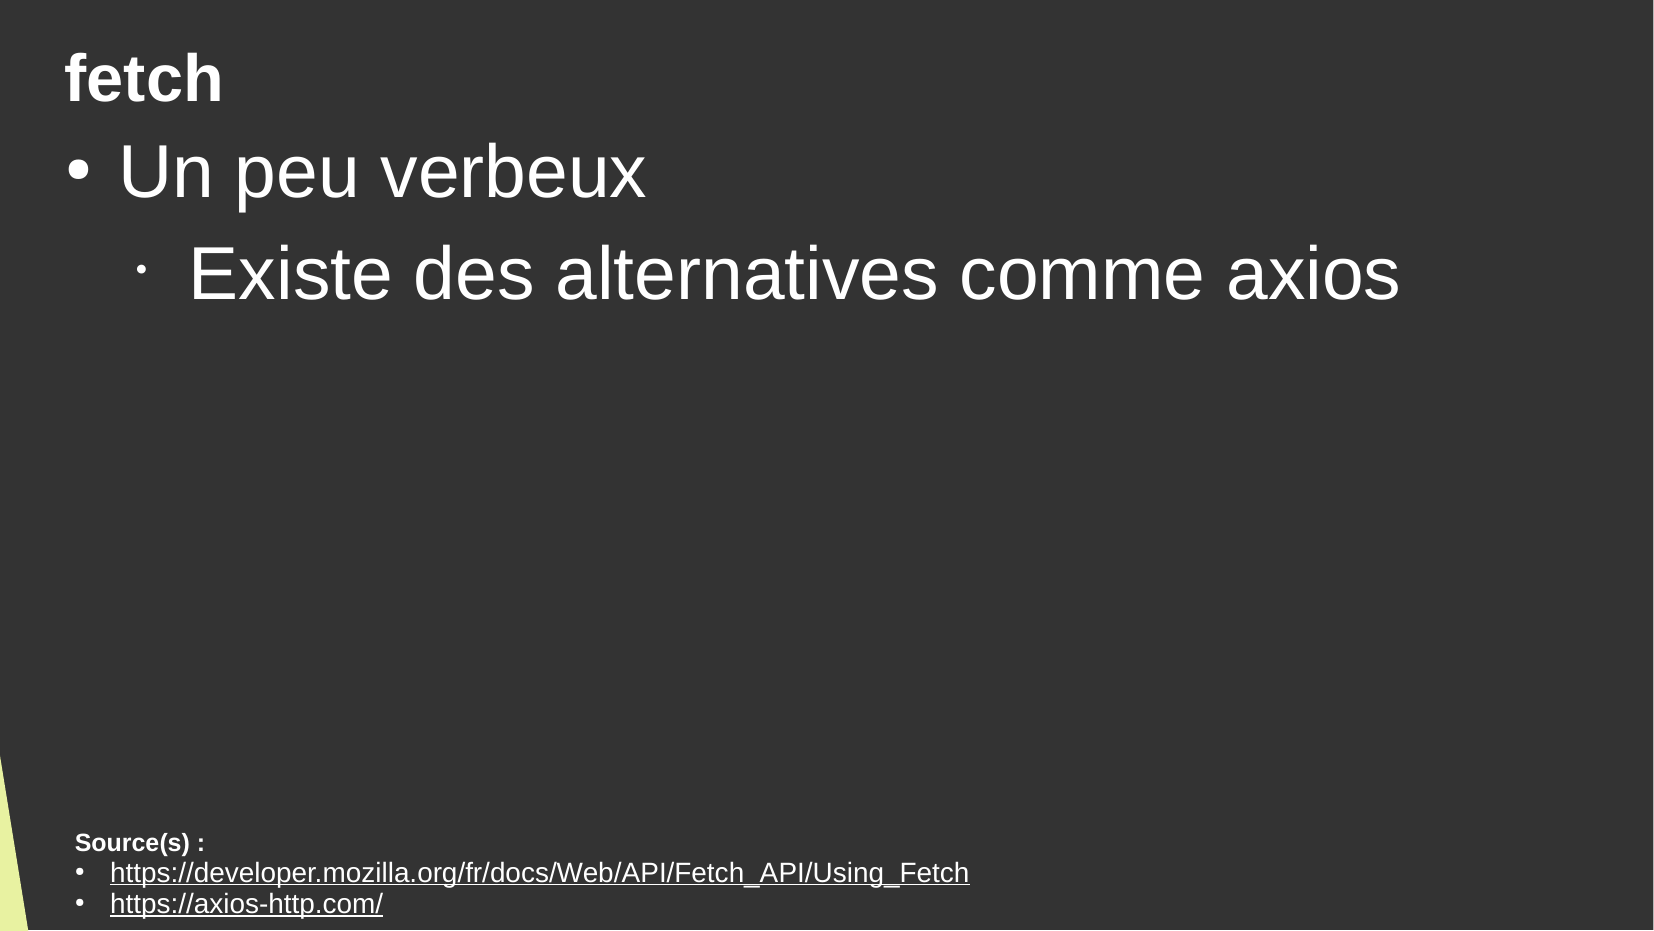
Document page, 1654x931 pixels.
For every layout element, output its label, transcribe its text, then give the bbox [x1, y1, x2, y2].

text_box Source(s) : https://developer.mozilla.org/fr/docs/Web/API/Fetch_API/Using_Fetch https://axios-http.com/ [60, 821, 1654, 927]
text_box [0, 755, 29, 931]
list Un peu verbeux Existe des alternatives comme axios [47, 129, 1607, 697]
title fetch [64, 40, 1635, 119]
